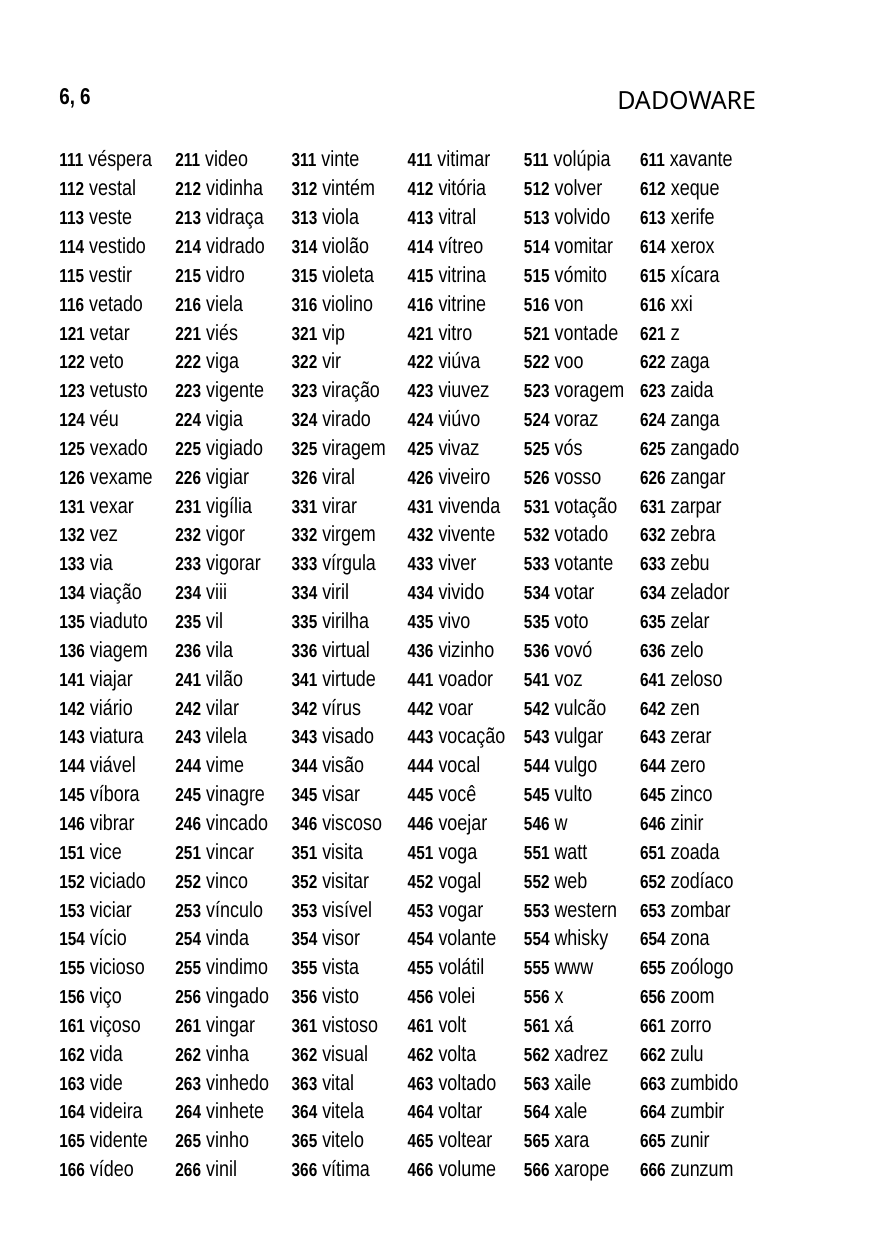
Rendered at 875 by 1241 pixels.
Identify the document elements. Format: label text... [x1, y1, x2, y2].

text 661 zorro [640, 1012, 756, 1037]
text 113 veste [59, 204, 175, 229]
text 214 vidrado [175, 233, 291, 258]
text 263 vinhedo [175, 1069, 291, 1095]
text 332 virgem [291, 521, 407, 546]
text 223 vigente [175, 377, 291, 402]
text 522 voo [524, 348, 640, 373]
text 353 visível [291, 896, 407, 922]
text 325 viragem [291, 435, 407, 460]
text 561 xá [524, 1012, 640, 1037]
text 344 visão [291, 752, 407, 777]
text 165 vidente [59, 1127, 175, 1152]
text 412 vitória [407, 175, 524, 200]
text 654 zona [640, 925, 756, 950]
text 524 voraz [524, 406, 640, 431]
text 461 volt [407, 1012, 524, 1037]
text 136 viagem [59, 637, 175, 662]
text 153 viciar [59, 896, 175, 922]
text 516 von [524, 291, 640, 316]
text 235 vil [175, 608, 291, 633]
text 322 vir [291, 348, 407, 373]
text 463 voltado [407, 1069, 524, 1095]
text 426 viveiro [407, 464, 524, 489]
text 141 viajar [59, 666, 175, 691]
text 616 xxi [640, 291, 756, 316]
text 421 vitro [407, 319, 524, 344]
text 641 zeloso [640, 666, 756, 691]
text 212 vidinha [175, 175, 291, 200]
text 553 western [524, 896, 640, 922]
text 151 vice [59, 839, 175, 864]
text 336 virtual [291, 637, 407, 662]
text 123 vetusto [59, 377, 175, 402]
text 515 vómito [524, 262, 640, 287]
text 422 viúva [407, 348, 524, 373]
text 626 zangar [640, 464, 756, 489]
text 642 zen [640, 694, 756, 719]
text 535 voto [524, 608, 640, 633]
text 662 zulu [640, 1041, 756, 1066]
text 226 vigiar [175, 464, 291, 489]
text 435 vivo [407, 608, 524, 633]
text 236 vila [175, 637, 291, 662]
text 125 vexado [59, 435, 175, 460]
text 523 voragem [524, 377, 640, 402]
text 363 vital [291, 1069, 407, 1095]
text 411 vitimar [407, 146, 524, 171]
text 116 vetado [59, 291, 175, 316]
text 251 vincar [175, 839, 291, 864]
text 634 zelador [640, 579, 756, 604]
text 514 vomitar [524, 233, 640, 258]
text 651 zoada [640, 839, 756, 864]
text 433 viver [407, 550, 524, 575]
text 436 vizinho [407, 637, 524, 662]
text 365 vitelo [291, 1127, 407, 1152]
text 454 volante [407, 925, 524, 950]
text 543 vulgar [524, 723, 640, 748]
text 352 visitar [291, 868, 407, 893]
text 215 vidro [175, 262, 291, 287]
text 142 viário [59, 694, 175, 719]
text 621 z [640, 319, 756, 344]
text 456 volei [407, 983, 524, 1008]
text 663 zumbido [640, 1069, 756, 1095]
text 146 vibrar [59, 810, 175, 835]
text 266 vinil [175, 1156, 291, 1181]
text 324 virado [291, 406, 407, 431]
text 345 visar [291, 781, 407, 806]
text 534 votar [524, 579, 640, 604]
text 154 vício [59, 925, 175, 950]
text 656 zoom [640, 983, 756, 1008]
text 166 vídeo [59, 1156, 175, 1181]
text 333 vírgula [291, 550, 407, 575]
text 631 zarpar [640, 492, 756, 518]
text 243 vilela [175, 723, 291, 748]
text 361 vistoso [291, 1012, 407, 1037]
text 666 zunzum [640, 1156, 756, 1181]
text 211 video [175, 146, 291, 171]
text 213 vidraça [175, 204, 291, 229]
text 563 xaile [524, 1069, 640, 1095]
text 511 volúpia [524, 146, 640, 171]
text 526 vosso [524, 464, 640, 489]
text 362 visual [291, 1041, 407, 1066]
text 366 vítima [291, 1156, 407, 1181]
text 665 zunir [640, 1127, 756, 1152]
text 625 zangado [640, 435, 756, 460]
text 466 volume [407, 1156, 524, 1181]
text 446 voejar [407, 810, 524, 835]
text 554 whisky [524, 925, 640, 950]
text 545 vulto [524, 781, 640, 806]
text 241 vilão [175, 666, 291, 691]
text 152 viciado [59, 868, 175, 893]
text 245 vinagre [175, 781, 291, 806]
text 623 zaida [640, 377, 756, 402]
text 162 vida [59, 1041, 175, 1066]
text 256 vingado [175, 983, 291, 1008]
text 144 viável [59, 752, 175, 777]
text 624 zanga [640, 406, 756, 431]
text 655 zoólogo [640, 954, 756, 979]
text 242 vilar [175, 694, 291, 719]
text 216 viela [175, 291, 291, 316]
text 531 votação [524, 492, 640, 518]
text 131 vexar [59, 492, 175, 518]
text 414 vítreo [407, 233, 524, 258]
text 111 véspera [59, 146, 175, 171]
text 552 web [524, 868, 640, 893]
text 233 vigorar [175, 550, 291, 575]
text 112 vestal [59, 175, 175, 200]
text 351 visita [291, 839, 407, 864]
text 431 vivenda [407, 492, 524, 518]
text 163 vide [59, 1069, 175, 1095]
text 664 zumbir [640, 1098, 756, 1123]
text 424 viúvo [407, 406, 524, 431]
text 451 voga [407, 839, 524, 864]
text 622 zaga [640, 348, 756, 373]
text 126 vexame [59, 464, 175, 489]
text 316 violino [291, 291, 407, 316]
text 565 xara [524, 1127, 640, 1152]
text 331 virar [291, 492, 407, 518]
text 254 vinda [175, 925, 291, 950]
text 525 vós [524, 435, 640, 460]
text 156 viço [59, 983, 175, 1008]
text 124 véu [59, 406, 175, 431]
text 224 vigia [175, 406, 291, 431]
text 321 vip [291, 319, 407, 344]
text 232 vigor [175, 521, 291, 546]
text 643 zerar [640, 723, 756, 748]
text 122 veto [59, 348, 175, 373]
text 346 viscoso [291, 810, 407, 835]
text 356 visto [291, 983, 407, 1008]
text 646 zinir [640, 810, 756, 835]
text 143 viatura [59, 723, 175, 748]
text 222 viga [175, 348, 291, 373]
text 335 virilha [291, 608, 407, 633]
text 244 vime [175, 752, 291, 777]
text 225 vigiado [175, 435, 291, 460]
text 121 vetar [59, 319, 175, 344]
text 611 xavante [640, 146, 756, 171]
text 615 xícara [640, 262, 756, 287]
text 264 vinhete [175, 1098, 291, 1123]
text 453 vogar [407, 896, 524, 922]
text 532 votado [524, 521, 640, 546]
text 155 vicioso [59, 954, 175, 979]
text 334 viril [291, 579, 407, 604]
text 464 voltar [407, 1098, 524, 1123]
text 443 vocação [407, 723, 524, 748]
text 632 zebra [640, 521, 756, 546]
text 413 vitral [407, 204, 524, 229]
text 564 xale [524, 1098, 640, 1123]
text 416 vitrine [407, 291, 524, 316]
text 551 watt [524, 839, 640, 864]
text 342 vírus [291, 694, 407, 719]
text 221 viés [175, 319, 291, 344]
text 533 votante [524, 550, 640, 575]
text 434 vivido [407, 579, 524, 604]
text 541 voz [524, 666, 640, 691]
text 253 vínculo [175, 896, 291, 922]
text 612 xeque [640, 175, 756, 200]
text 231 vigília [175, 492, 291, 518]
text 145 víbora [59, 781, 175, 806]
text 114 vestido [59, 233, 175, 258]
text 432 vivente [407, 521, 524, 546]
text 652 zodíaco [640, 868, 756, 893]
text 265 vinho [175, 1127, 291, 1152]
text 234 viii [175, 579, 291, 604]
text 261 vingar [175, 1012, 291, 1037]
text 562 xadrez [524, 1041, 640, 1066]
text 636 zelo [640, 637, 756, 662]
text 6, 6 [59, 83, 177, 109]
text 513 volvido [524, 204, 640, 229]
text 521 vontade [524, 319, 640, 344]
text 341 virtude [291, 666, 407, 691]
text 323 viração [291, 377, 407, 402]
text 465 voltear [407, 1127, 524, 1152]
text 311 vinte [291, 146, 407, 171]
text 645 zinco [640, 781, 756, 806]
text 555 www [524, 954, 640, 979]
text 252 vinco [175, 868, 291, 893]
text 546 w [524, 810, 640, 835]
text 133 via [59, 550, 175, 575]
text 653 zombar [640, 896, 756, 922]
text 355 vista [291, 954, 407, 979]
text 354 visor [291, 925, 407, 950]
text 134 viação [59, 579, 175, 604]
text 425 vivaz [407, 435, 524, 460]
text 135 viaduto [59, 608, 175, 633]
text 613 xerife [640, 204, 756, 229]
text 255 vindimo [175, 954, 291, 979]
text 444 vocal [407, 752, 524, 777]
text 442 voar [407, 694, 524, 719]
text 633 zebu [640, 550, 756, 575]
text 635 zelar [640, 608, 756, 633]
text 246 vincado [175, 810, 291, 835]
text 314 violão [291, 233, 407, 258]
text 364 vitela [291, 1098, 407, 1123]
text 536 vovó [524, 637, 640, 662]
text 542 vulcão [524, 694, 640, 719]
text 512 volver [524, 175, 640, 200]
text 343 visado [291, 723, 407, 748]
text 566 xarope [524, 1156, 640, 1181]
text 115 vestir [59, 262, 175, 287]
text 313 viola [291, 204, 407, 229]
text 441 voador [407, 666, 524, 691]
text 164 videira [59, 1098, 175, 1123]
text 452 vogal [407, 868, 524, 893]
text 326 viral [291, 464, 407, 489]
text 415 vitrina [407, 262, 524, 287]
text 614 xerox [640, 233, 756, 258]
text 312 vintém [291, 175, 407, 200]
text 132 vez [59, 521, 175, 546]
text 423 viuvez [407, 377, 524, 402]
text 462 volta [407, 1041, 524, 1066]
text 556 x [524, 983, 640, 1008]
text 445 você [407, 781, 524, 806]
text 455 volátil [407, 954, 524, 979]
text 161 viçoso [59, 1012, 175, 1037]
text 315 violeta [291, 262, 407, 287]
text 644 zero [640, 752, 756, 777]
text 262 vinha [175, 1041, 291, 1066]
text 544 vulgo [524, 752, 640, 777]
